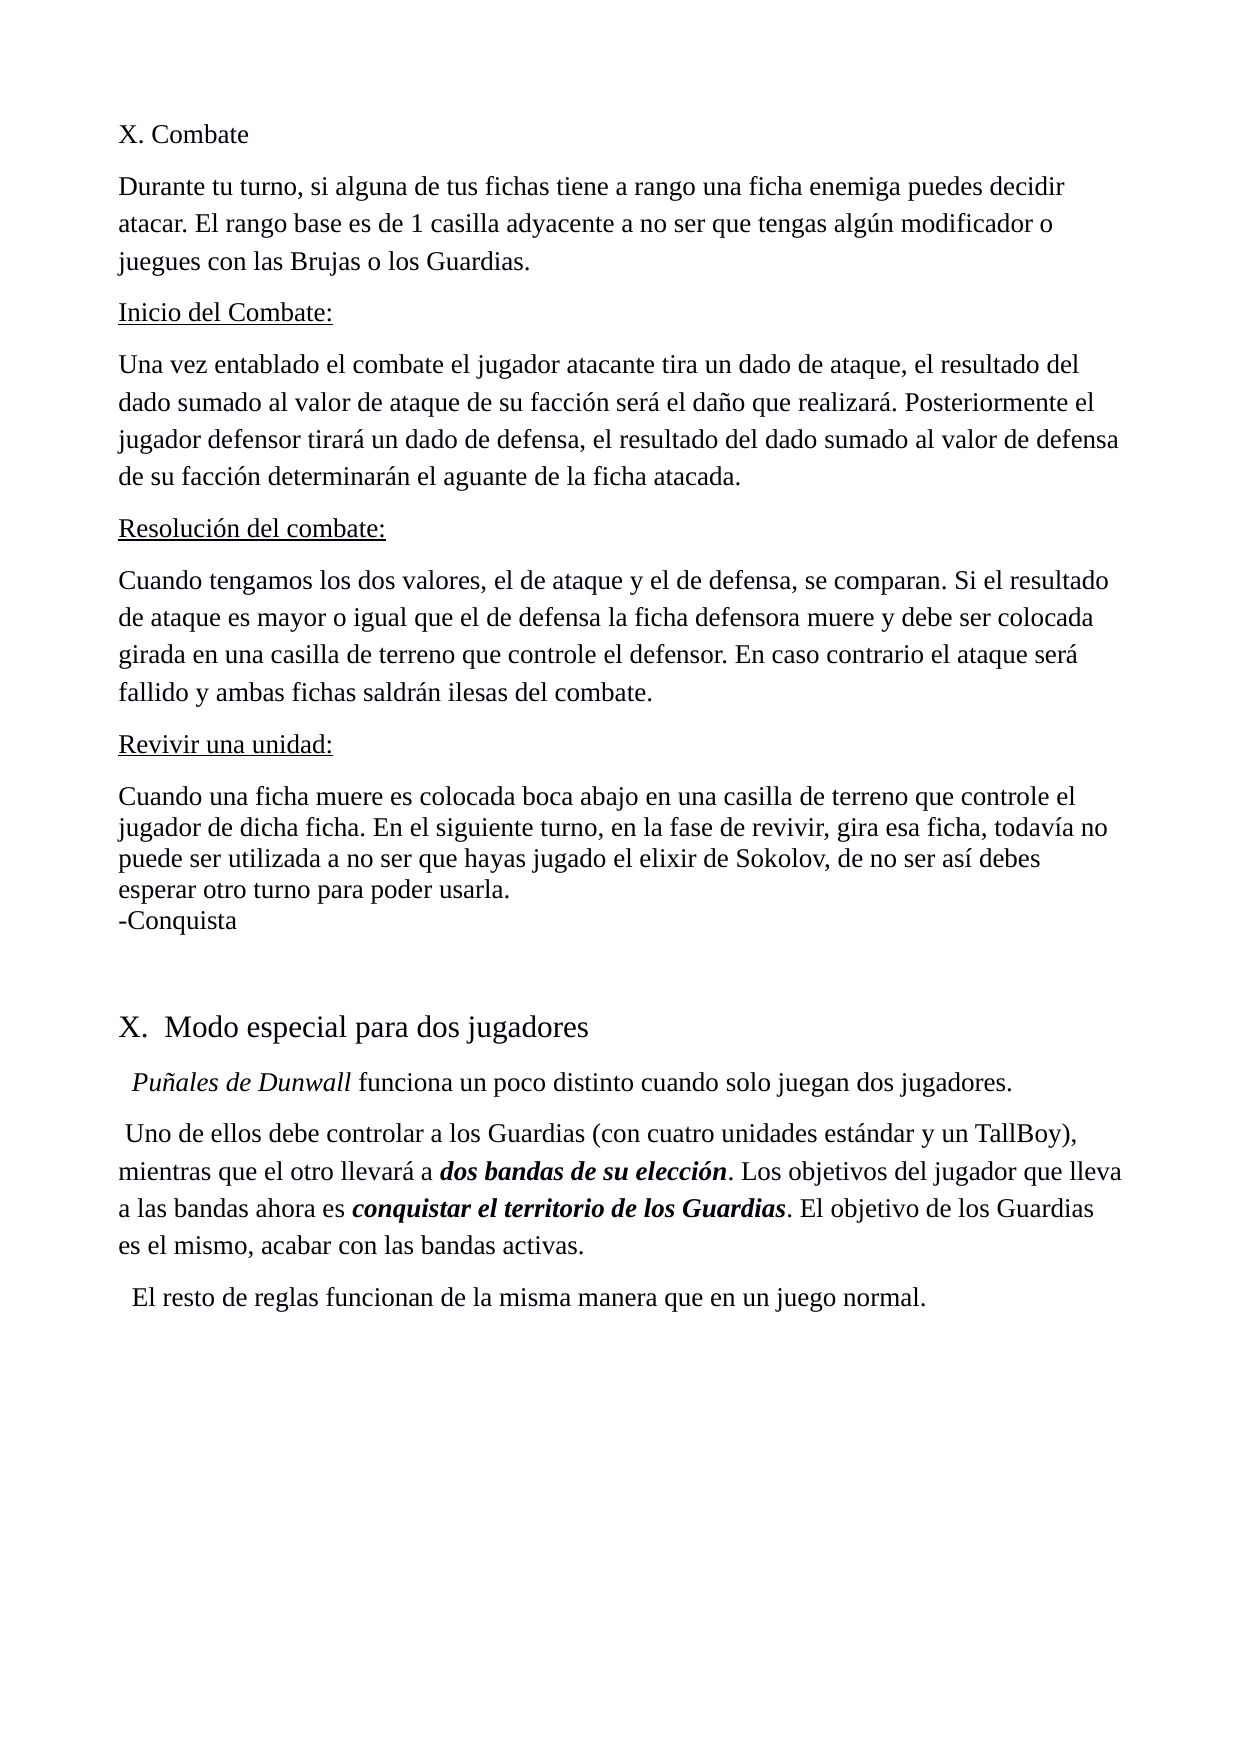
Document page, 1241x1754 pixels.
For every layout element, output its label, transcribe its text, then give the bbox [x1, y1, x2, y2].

text X. Modo especial para dos jugadores [118, 1008, 1122, 1044]
text X. Combate [118, 118, 1122, 149]
text Puñales de Dunwall funciona un poco distinto cuando solo juegan dos jugadores. [118, 1066, 1122, 1097]
text Resolución del combate: [118, 512, 1122, 543]
text El resto de reglas funcionan de la misma manera que en un juego normal. [118, 1281, 1122, 1312]
text Cuando una ficha muere es colocada boca abajo en una casilla de terreno que controle el jugador de dicha ficha. En el siguiente turno, en la fase de revivir, gira esa ficha, todavía no puede ser utilizada a no ser que hayas jugado el elixir de Sokolov, de no ser así debes esperar otro turno para poder usarla. [118, 779, 1122, 904]
text Uno de ellos debe controlar a los Guardias (con cuatro unidades estándar y un TallBoy), mientras que el otro llevará a dos bandas de su elección. Los objetivos del jugador que lleva a las bandas ahora es conquistar el territorio de los Guardias. El objetivo de los Guardias es el mismo, acabar con las bandas activas. [118, 1117, 1122, 1261]
text Durante tu turno, si alguna de tus fichas tiene a rango una ficha enemiga puedes decidir atacar. El rango base es de 1 casilla adyacente a no ser que tengas algún modificador o juegues con las Brujas o los Guardias. [118, 170, 1122, 276]
text Cuando tengamos los dos valores, el de ataque y el de defensa, se comparan. Si el resultado de ataque es mayor o igual que el de defensa la ficha defensora muere y debe ser colocada girada en una casilla de terreno que controle el defensor. En caso contrario el ataque será fallido y ambas fichas saldrán ilesas del combate. [118, 564, 1122, 707]
text Inicio del Combate: [118, 296, 1122, 328]
text Una vez entablado el combate el jugador atacante tira un dado de ataque, el resultado del dado sumado al valor de ataque de su facción será el daño que realizará. Posteriormente el jugador defensor tirará un dado de defensa, el resultado del dado sumado al valor de defensa de su facción determinarán el aguante de la ficha atacada. [118, 348, 1122, 491]
text Revivir una unidad: [118, 728, 1122, 759]
text -Conquista [118, 904, 1122, 935]
